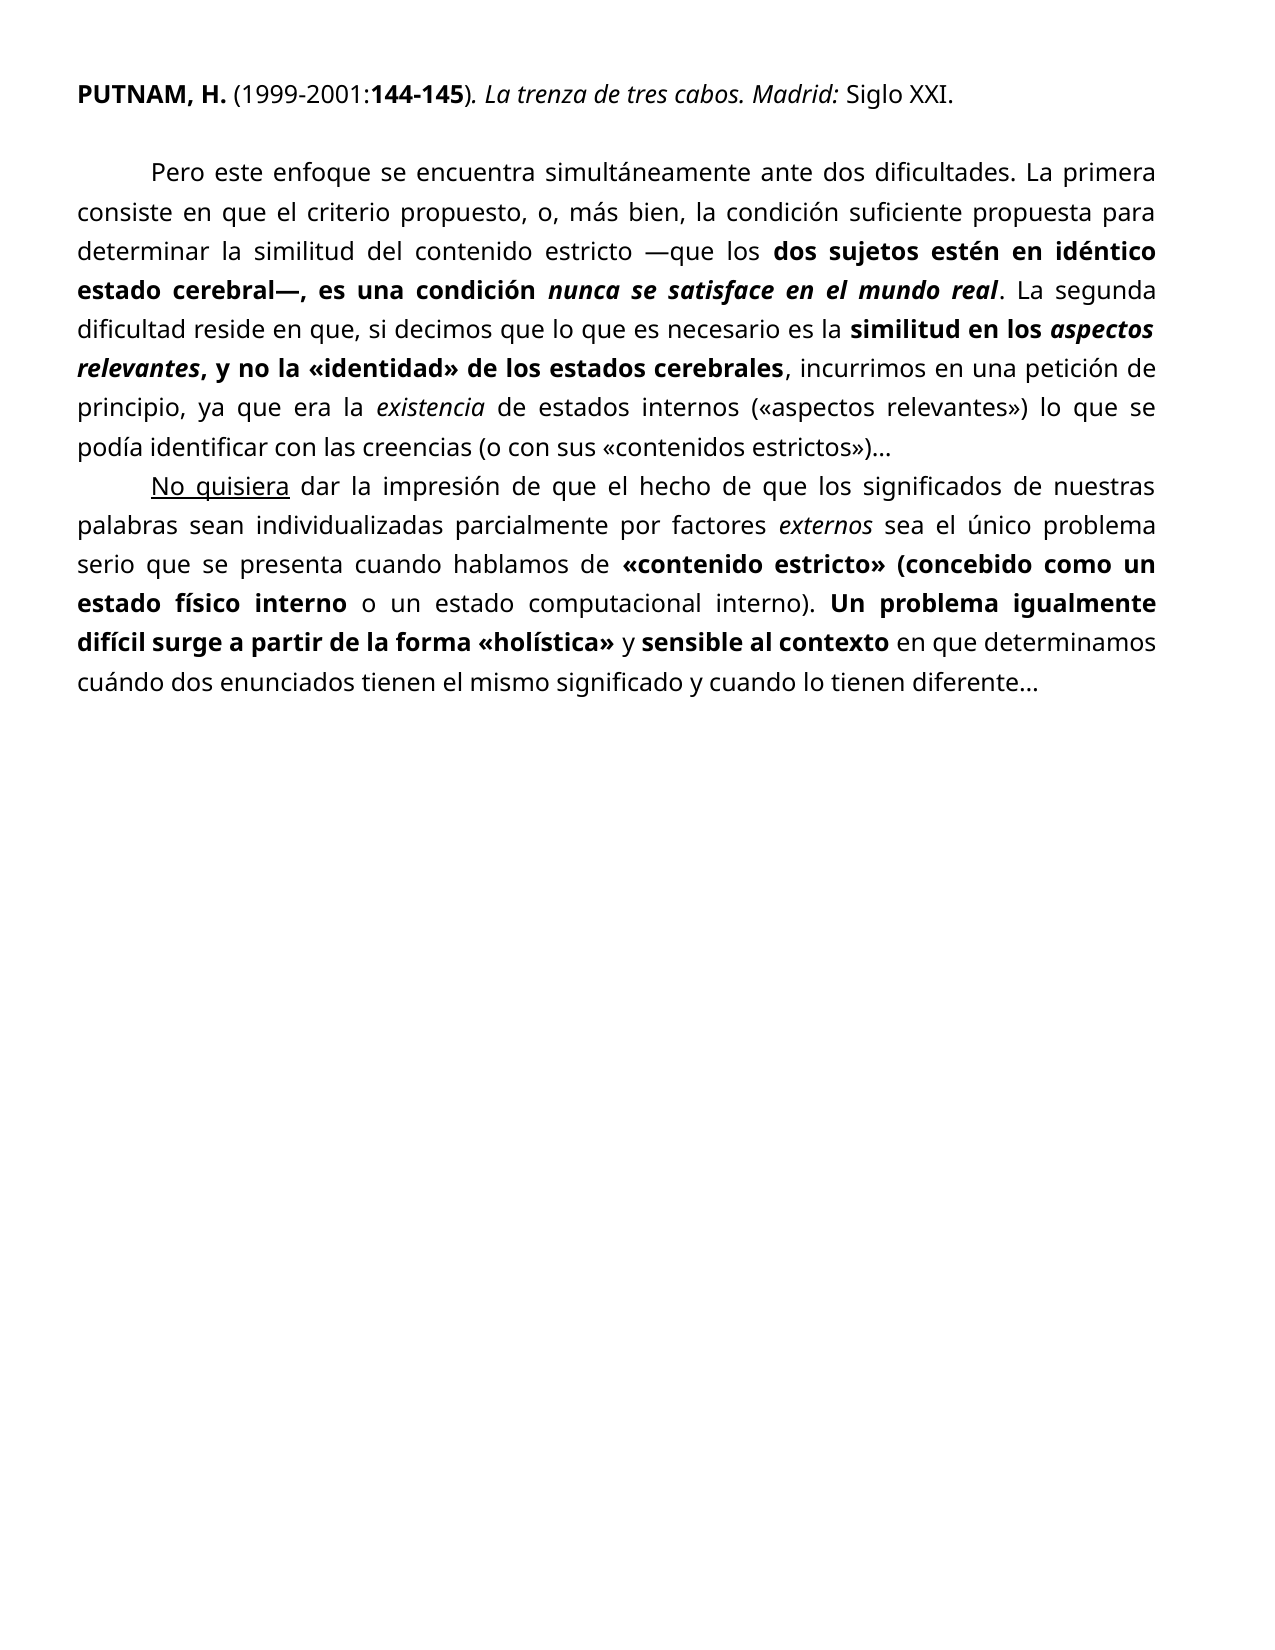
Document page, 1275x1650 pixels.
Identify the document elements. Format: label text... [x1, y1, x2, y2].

text No quisiera dar la impresión de que el hecho de que los significados de nuestras palabras sean individualizadas parcialmente por factores externos sea el único problema serio que se presenta cuando hablamos de «contenido estricto» (concebido como un estado físico interno o un estado computacional interno). Un problema igualmente difícil surge a partir de la forma «holística» y sensible al contexto en que determinamos cuándo dos enunciados tienen el mismo significado y cuando lo tienen diferente… [77, 468, 1157, 698]
text Pero este enfoque se encuentra simultáneamente ante dos dificultades. La primera consiste en que el criterio propuesto, o, más bien, la condición suficiente propuesta para determinar la similitud del contenido estricto ―que los dos sujetos estén en idéntico estado cerebral―, es una condición nunca se satisface en el mundo real. La segunda dificultad reside en que, si decimos que lo que es necesario es la similitud en los aspectos relevantes, y no la «identidad» de los estados cerebrales, incurrimos en una petición de principio, ya que era la existencia de estados internos («aspectos relevantes») lo que se podía identificar con las creencias (o con sus «contenidos estrictos»)… [77, 155, 1157, 463]
text PUTNAM, H. (1999-2001:144-145). La trenza de tres cabos. Madrid: Siglo XXI. [77, 77, 1157, 111]
